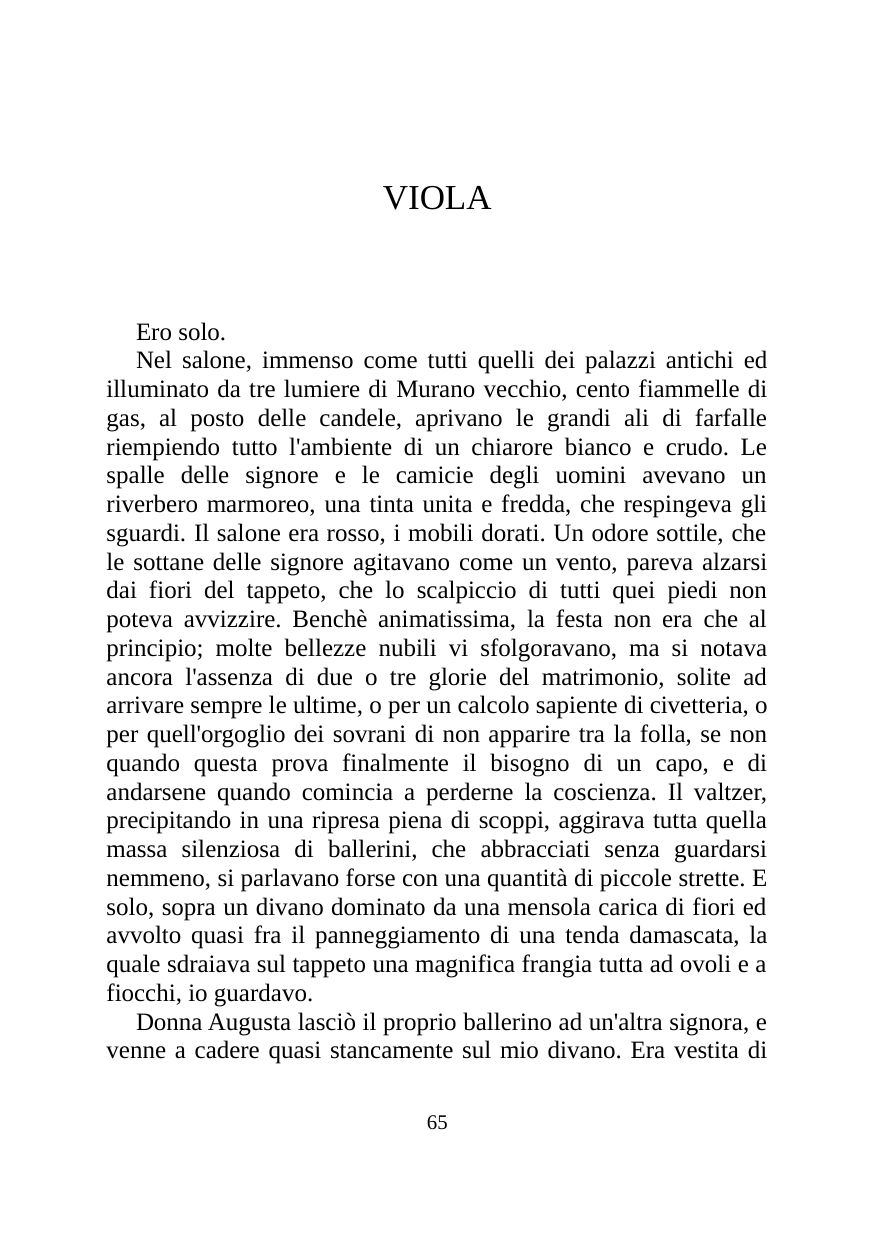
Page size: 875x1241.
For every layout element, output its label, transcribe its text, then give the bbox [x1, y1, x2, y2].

text Donna Augusta lasciò il proprio ballerino ad un'altra signora, e venne a cadere quasi stancamente sul mio divano. Era vestita di [106, 1007, 768, 1064]
subtitle VIOLA [106, 177, 768, 217]
text Nel salone, immenso come tutti quelli dei palazzi antichi ed illuminato da tre lumiere di Murano vecchio, cento fiammelle di gas, al posto delle candele, aprivano le grandi ali di farfalle riempiendo tutto l'ambiente di un chiarore bianco e crudo. Le spalle delle signore e le camicie degli uomini avevano un riverbero marmoreo, una tinta unita e fredda, che respingeva gli sguardi. Il salone era rosso, i mobili dorati. Un odore sottile, che le sottane delle signore agitavano come un vento, pareva alzarsi dai fiori del tappeto, che lo scalpiccio di tutti quei piedi non poteva avvizzire. Benchè animatissima, la festa non era che al principio; molte bellezze nubili vi sfolgoravano, ma si notava ancora l'assenza di due o tre glorie del matrimonio, solite ad arrivare sempre le ultime, o per un calcolo sapiente di civetteria, o per quell'orgoglio dei sovrani di non apparire tra la folla, se non quando questa prova finalmente il bisogno di un capo, e di andarsene quando comincia a perderne la coscienza. Il valtzer, precipitando in una ripresa piena di scoppi, aggirava tutta quella massa silenziosa di ballerini, che abbracciati senza guardarsi nemmeno, si parlavano forse con una quantità di piccole strette. E solo, sopra un divano dominato da una mensola carica di fiori ed avvolto quasi fra il panneggiamento di una tenda damascata, la quale sdraiava sul tappeto una magnifica frangia tutta ad ovoli e a fiocchi, io guardavo. [106, 346, 768, 1007]
text Ero solo. [106, 317, 768, 346]
